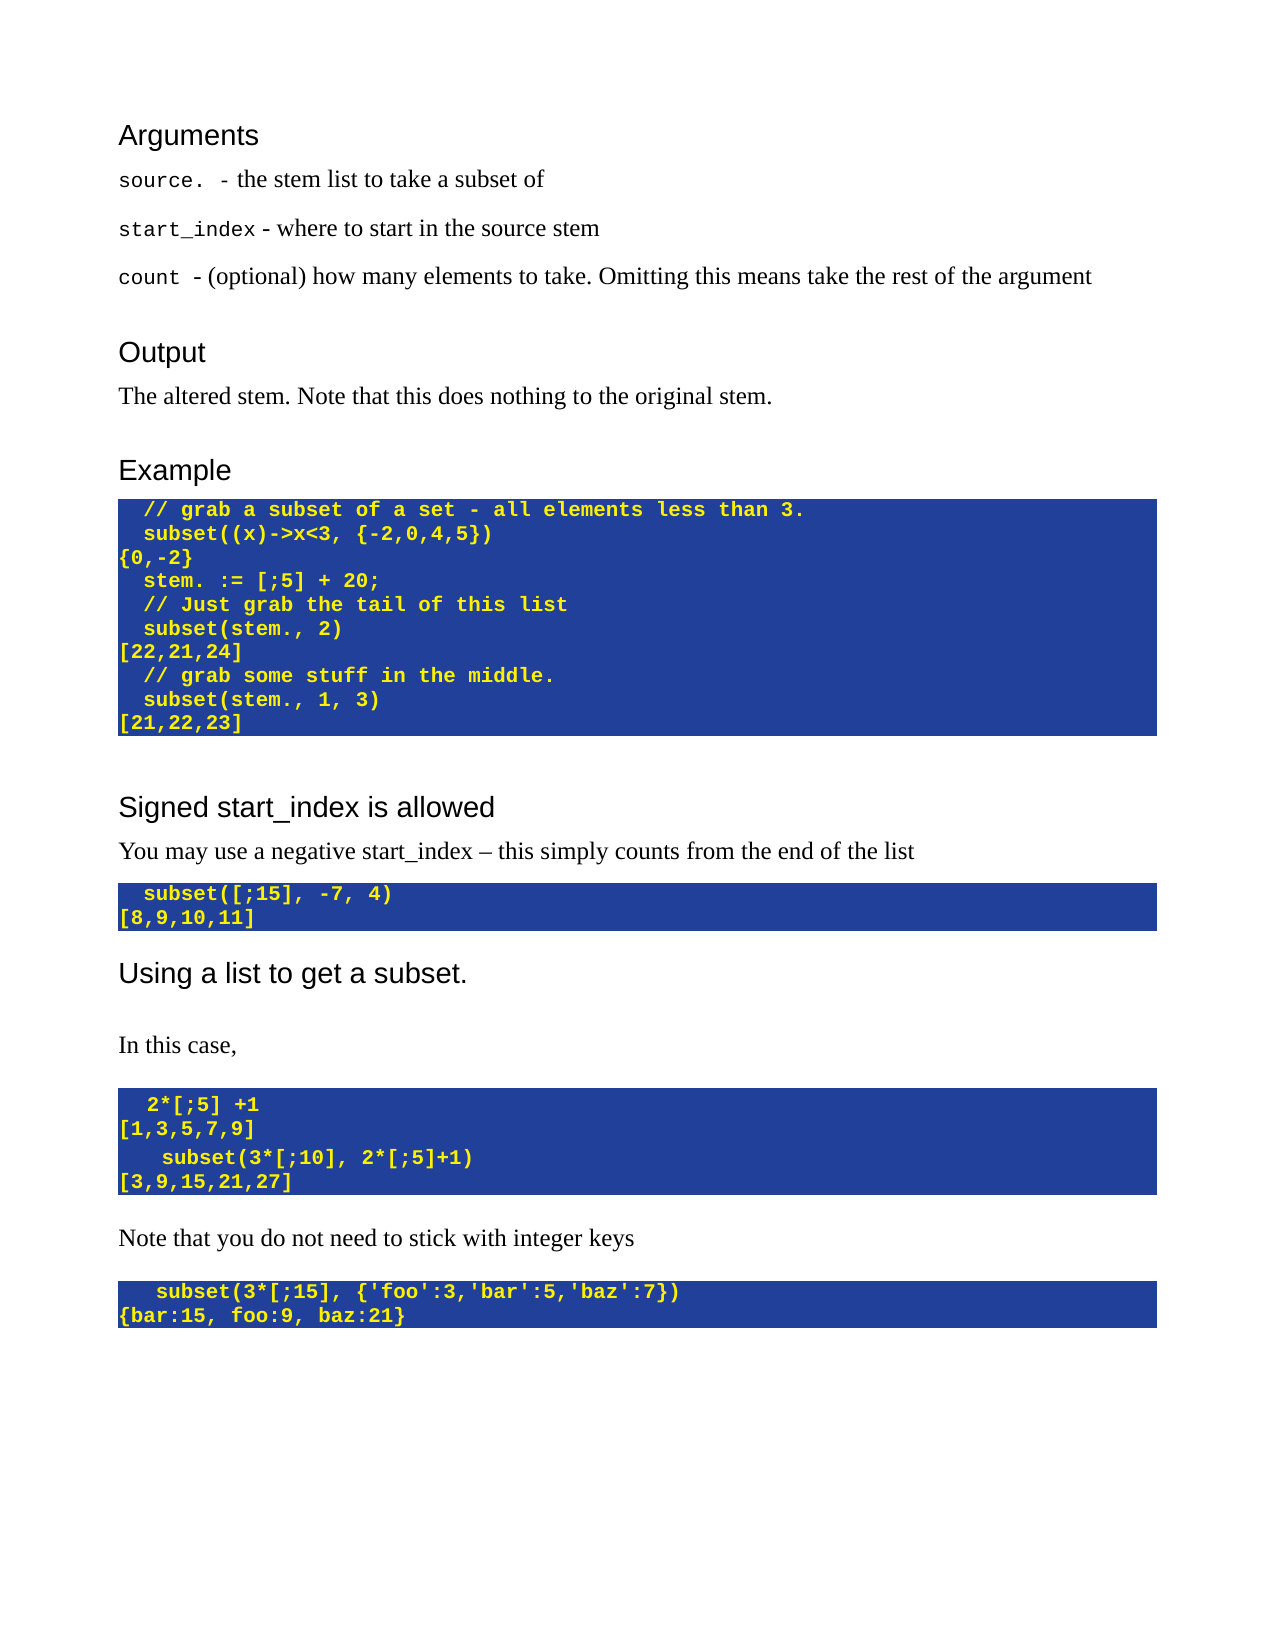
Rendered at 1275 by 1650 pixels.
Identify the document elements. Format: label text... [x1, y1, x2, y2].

text {0,-2} [118, 547, 1157, 570]
text // Just grab the tail of this list [118, 594, 1157, 618]
text You may use a negative start_index – this simply counts from the end of the list [118, 836, 1157, 864]
text subset([;15], -7, 4) [118, 883, 1157, 907]
text count - (optional) how many elements to take. Omitting this means take the rest of the argument [118, 261, 1157, 291]
text In this case, [118, 1030, 1157, 1059]
text subset(stem., 1, 3) [118, 689, 1157, 712]
text [22,21,24] [118, 641, 1157, 665]
text Note that you do not need to stick with integer keys [118, 1223, 1157, 1252]
text subset(3*[;10], 2*[;5]+1) [3,9,15,21,27] [118, 1141, 1157, 1195]
text start_index - where to start in the source stem [118, 213, 1157, 242]
text subset((x)->x<3, {-2,0,4,5}) [118, 523, 1157, 547]
subtitle Signed start_index is allowed [118, 790, 1157, 823]
text source. - the stem list to take a subset of [118, 164, 1157, 194]
subtitle Arguments [118, 118, 1157, 152]
text subset(stem., 2) [118, 618, 1157, 641]
text // grab some stuff in the middle. [118, 665, 1157, 689]
text [8,9,10,11] [118, 907, 1157, 931]
text // grab a subset of a set - all elements less than 3. [118, 499, 1157, 523]
text stem. := [;5] + 20; [118, 570, 1157, 594]
text 2*[;5] +1 [118, 1088, 1157, 1118]
text subset(3*[;15], {'foo':3,'bar':5,'baz':7}) {bar:15, foo:9, baz:21} [118, 1281, 1157, 1328]
text [1,3,5,7,9] [118, 1118, 1157, 1141]
subtitle Using a list to get a subset. [118, 956, 1157, 989]
subtitle Example [118, 453, 1157, 487]
text The altered stem. Note that this does nothing to the original stem. [118, 381, 1157, 409]
subtitle Output [118, 335, 1157, 368]
text [21,22,23] [118, 712, 1157, 736]
